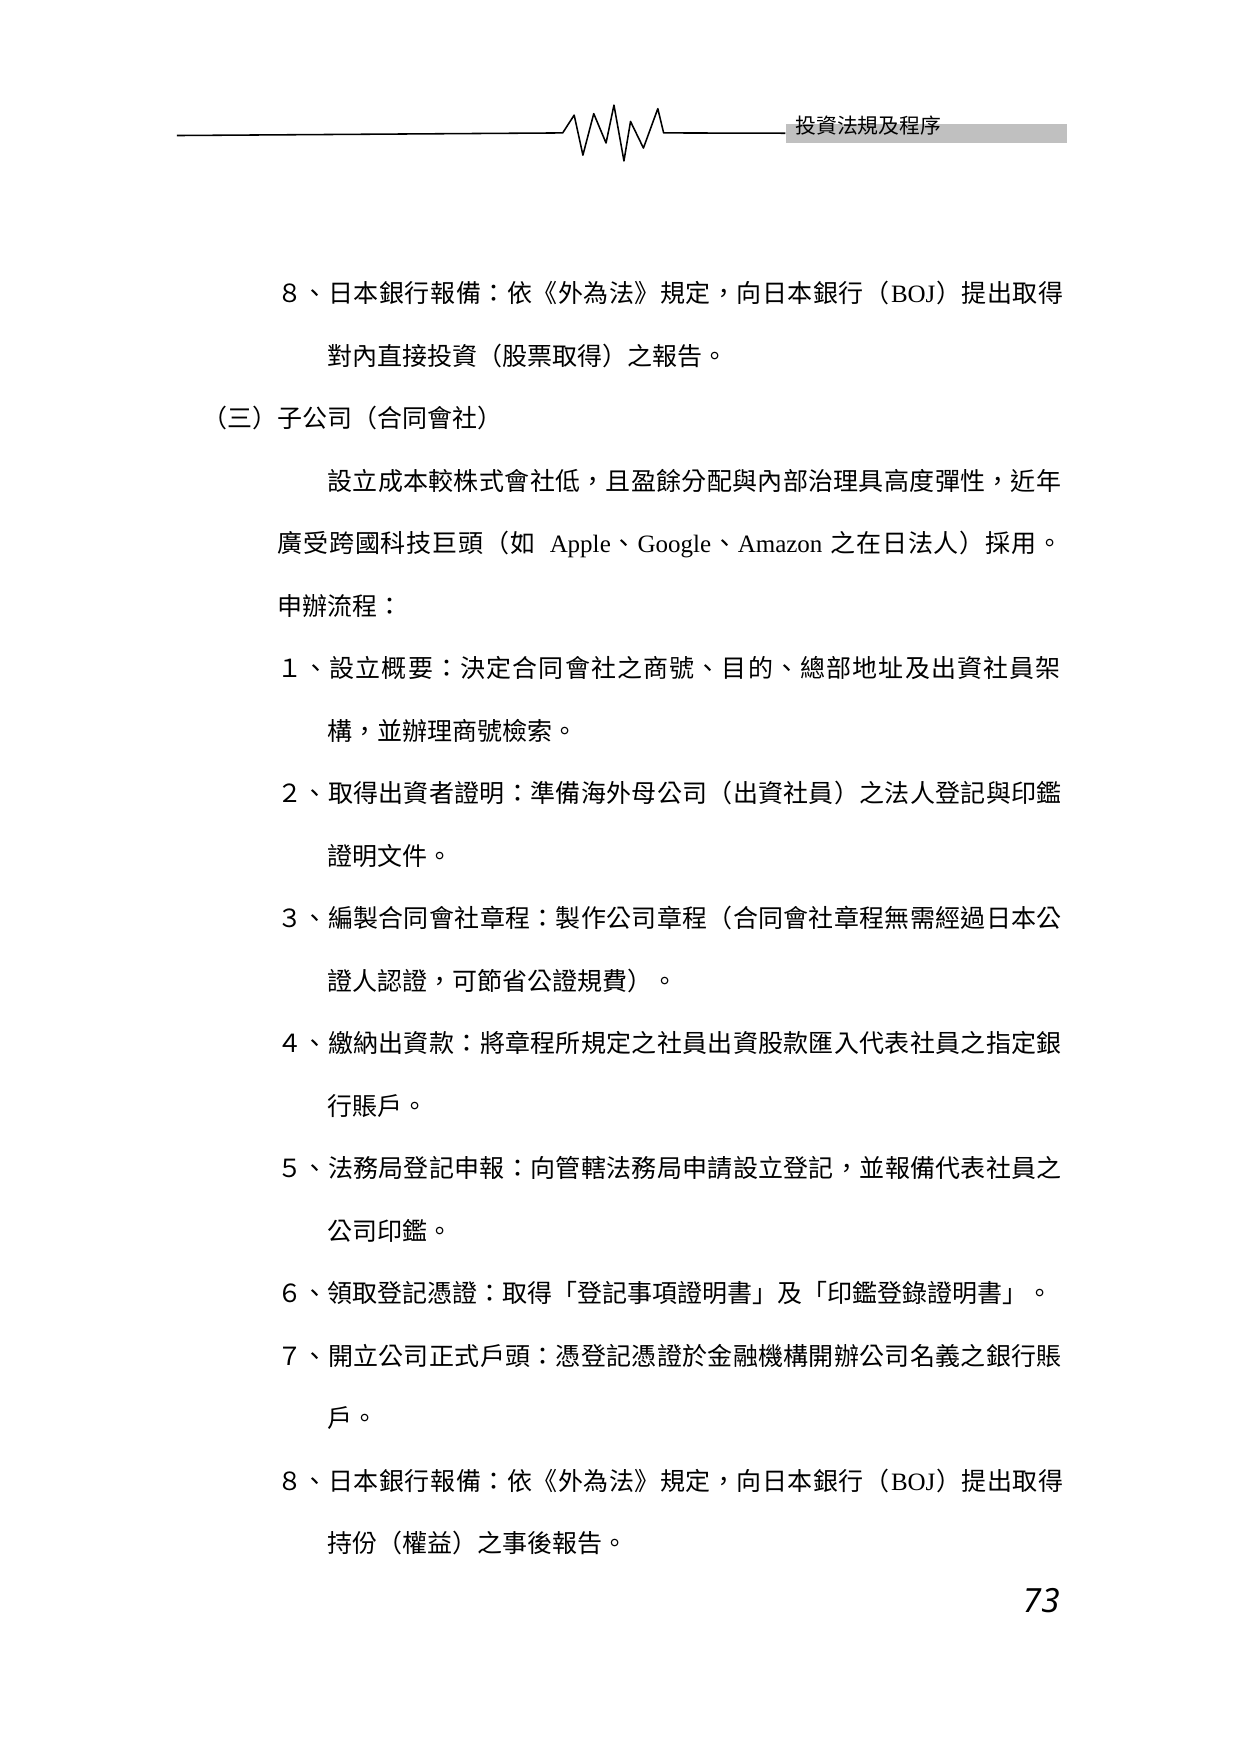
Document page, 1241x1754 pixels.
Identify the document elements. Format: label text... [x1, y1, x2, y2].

text ８、日本銀行報備：依《外為法》規定，向日本銀行（BOJ）提出取得對內直接投資（股票取得）之報告。 [277, 250, 1063, 375]
text ６、領取登記憑證：取得「登記事項證明書」及「印鑑登錄證明書」。 [277, 1250, 1063, 1313]
text ３、編製合同會社章程：製作公司章程（合同會社章程無需經過日本公證人認證，可節省公證規費）。 [277, 875, 1063, 1000]
text 設立成本較株式會社低，且盈餘分配與內部治理具高度彈性，近年廣受跨國科技巨頭（如 Apple、Google、Amazon 之在日法人）採用。申辦流程： [277, 438, 1063, 625]
text ４、繳納出資款：將章程所規定之社員出資股款匯入代表社員之指定銀行賬戶。 [277, 1000, 1063, 1125]
text １、設立概要：決定合同會社之商號、目的、總部地址及出資社員架構，並辦理商號檢索。 [277, 625, 1063, 750]
text ５、法務局登記申報：向管轄法務局申請設立登記，並報備代表社員之公司印鑑。 [277, 1125, 1063, 1250]
text ７、開立公司正式戶頭：憑登記憑證於金融機構開辦公司名義之銀行賬戶。 [277, 1313, 1063, 1438]
text （三）子公司（合同會社） [202, 375, 1063, 438]
text ８、日本銀行報備：依《外為法》規定，向日本銀行（BOJ）提出取得持份（權益）之事後報告。 [277, 1438, 1063, 1563]
text ２、取得出資者證明：準備海外母公司（出資社員）之法人登記與印鑑證明文件。 [277, 750, 1063, 875]
